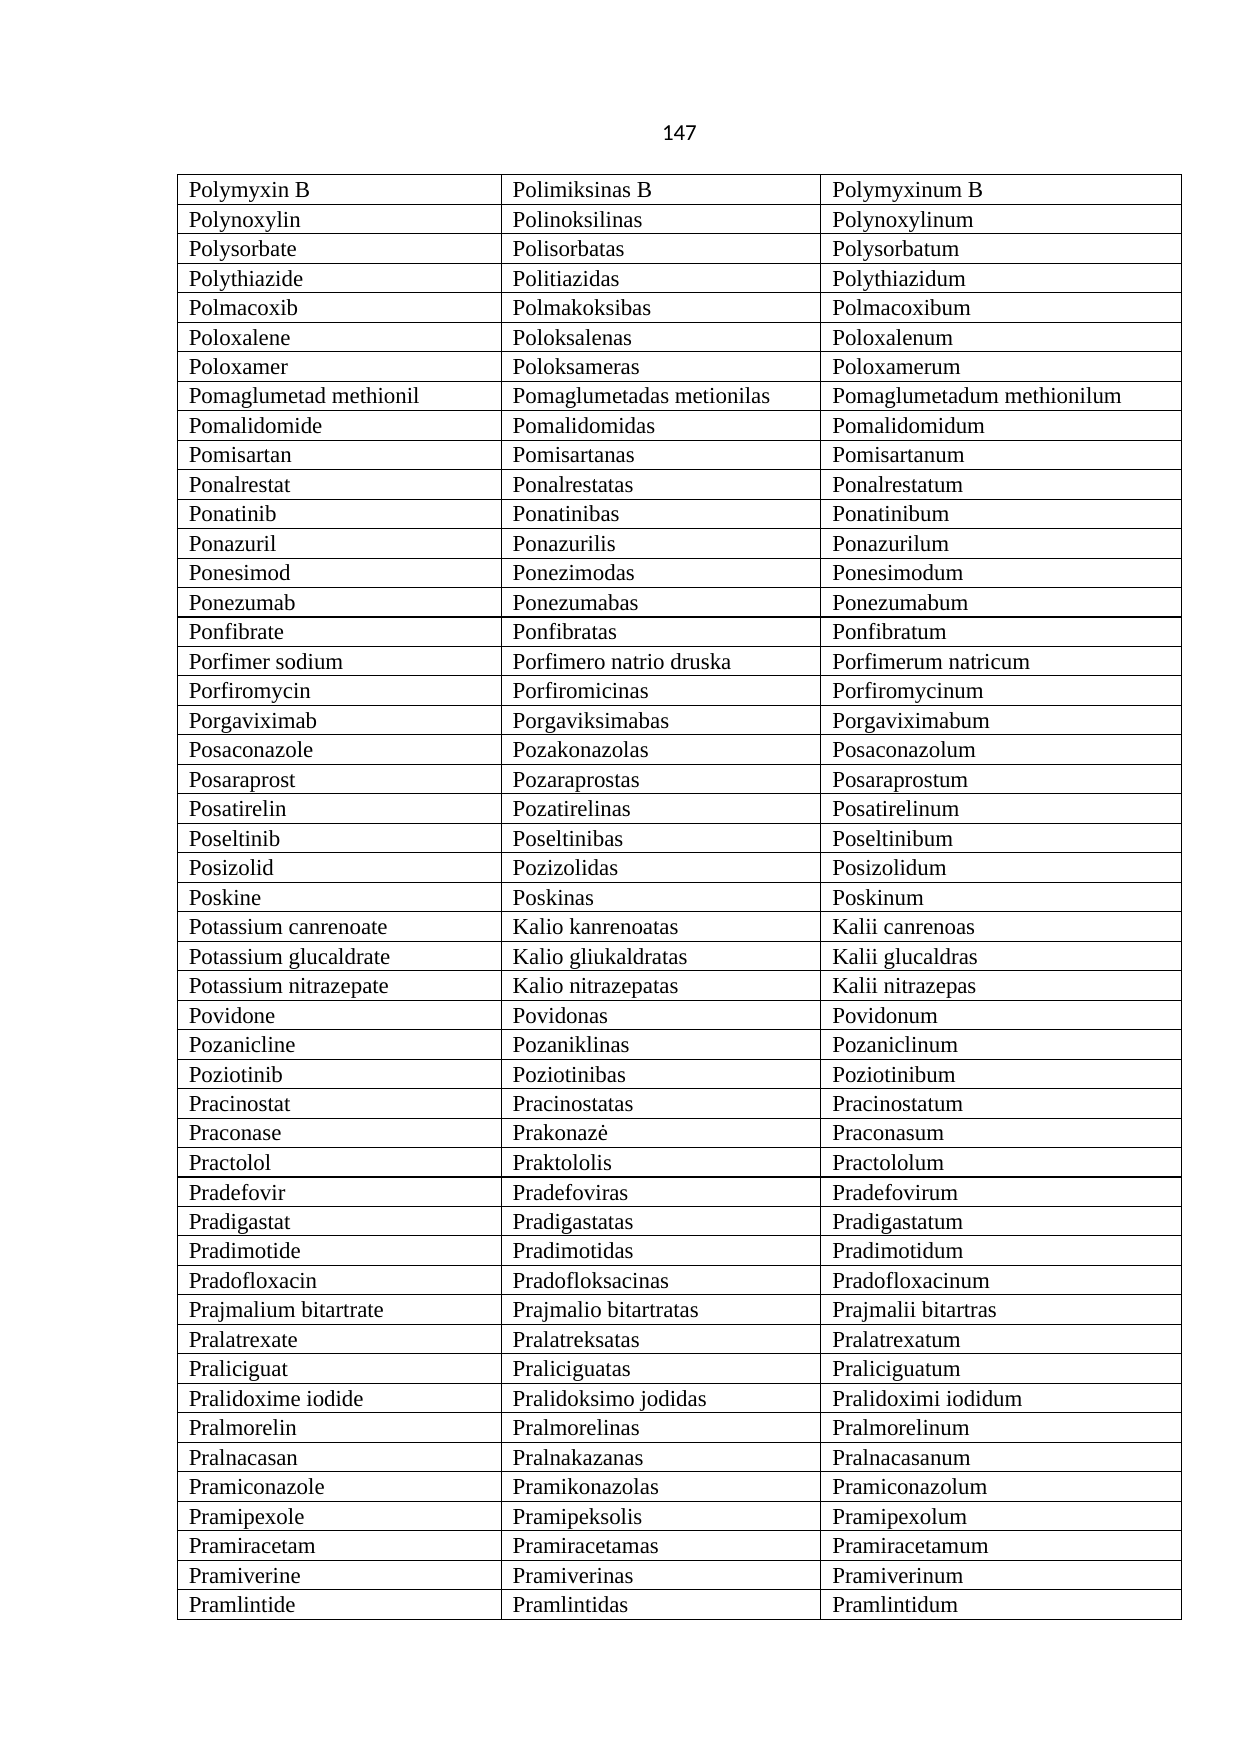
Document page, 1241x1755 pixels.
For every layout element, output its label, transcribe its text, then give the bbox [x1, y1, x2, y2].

table_cell Pramiracetam [178, 1531, 501, 1560]
table_cell Ponatinibum [821, 500, 1181, 528]
table_cell Praliciguatum [821, 1354, 1181, 1383]
table_cell Polymyxinum B [821, 175, 1181, 204]
table_cell Pradofloxacinum [821, 1266, 1181, 1294]
table_cell Kalii nitrazepas [821, 971, 1181, 999]
table_cell Porgaviximab [178, 706, 501, 734]
table_cell Poskinas [502, 883, 820, 911]
table_cell Ponalrestat [178, 470, 501, 498]
table_cell Posatirelinum [821, 794, 1181, 823]
table_cell Ponalrestatas [502, 470, 820, 498]
table_cell Ponezumabas [502, 588, 820, 616]
table_cell Poziotinib [178, 1060, 501, 1088]
table_cell Ponazurilis [502, 529, 820, 557]
table_cell Posaconazolum [821, 735, 1181, 764]
table_cell Kalio gliukaldratas [502, 942, 820, 970]
table_cell Pracinostat [178, 1089, 501, 1117]
table_cell Posizolid [178, 853, 501, 882]
table_cell Porfiromycinum [821, 676, 1181, 705]
table_cell Pramiverine [178, 1561, 501, 1589]
table_cell Poseltinibas [502, 824, 820, 852]
table_cell Poziotinibas [502, 1060, 820, 1088]
table_cell Pozakonazolas [502, 735, 820, 764]
table_cell Praconase [178, 1119, 501, 1147]
table_cell Poloxamer [178, 352, 501, 381]
table_cell Pramipeksolis [502, 1502, 820, 1530]
table_cell Politiazidas [502, 264, 820, 292]
table_cell Pralnakazanas [502, 1443, 820, 1471]
table_cell Pramiverinas [502, 1561, 820, 1589]
table_cell Poloksalenas [502, 323, 820, 351]
table_cell Ponfibratum [821, 618, 1181, 646]
table_cell Pralatrexatum [821, 1325, 1181, 1353]
table_cell Pralmorelinum [821, 1413, 1181, 1442]
table_cell Pomisartan [178, 441, 501, 469]
table_cell Posaraprostum [821, 765, 1181, 793]
table_cell Porgaviximabum [821, 706, 1181, 734]
table_cell Pradigastatas [502, 1207, 820, 1235]
table_cell Pomaglumetad methionil [178, 382, 501, 410]
table_cell Porgaviksimabas [502, 706, 820, 734]
table_cell Porfimerum natricum [821, 647, 1181, 675]
table_cell Ponesimodum [821, 559, 1181, 587]
table_cell Pracinostatas [502, 1089, 820, 1117]
table_cell Pozaniklinas [502, 1030, 820, 1058]
table_cell Pramlintidum [821, 1590, 1181, 1619]
table_cell Prajmalii bitartras [821, 1295, 1181, 1324]
table_cell Pomisartanum [821, 441, 1181, 469]
table_cell Ponezumabum [821, 588, 1181, 616]
table_cell Pralmorelin [178, 1413, 501, 1442]
table_cell Pralatreksatas [502, 1325, 820, 1353]
table_cell Ponezimodas [502, 559, 820, 587]
table_cell Pramlintidas [502, 1590, 820, 1619]
table_cell Pramikonazolas [502, 1472, 820, 1501]
table_cell Ponalrestatum [821, 470, 1181, 498]
table_cell Pomalidomidas [502, 411, 820, 439]
table_cell Polimiksinas B [502, 175, 820, 204]
table_cell Polmacoxib [178, 293, 501, 322]
table_cell Kalii glucaldras [821, 942, 1181, 970]
table_cell Pramiverinum [821, 1561, 1181, 1589]
table_cell Pramiconazole [178, 1472, 501, 1501]
table_cell Porfimero natrio druska [502, 647, 820, 675]
table_cell Pradofloxacin [178, 1266, 501, 1294]
table_cell Praktololis [502, 1148, 820, 1176]
table_cell Ponatinibas [502, 500, 820, 528]
table_cell Polynoxylinum [821, 205, 1181, 233]
table_cell Pozanicline [178, 1030, 501, 1058]
table_cell Pralnacasanum [821, 1443, 1181, 1471]
table_cell Ponezumab [178, 588, 501, 616]
table_cell Ponfibratas [502, 618, 820, 646]
table_cell Pracinostatum [821, 1089, 1181, 1117]
table_cell Potassium canrenoate [178, 912, 501, 941]
table_cell Pomalidomidum [821, 411, 1181, 439]
table_cell Porfiromycin [178, 676, 501, 705]
table_cell Pomaglumetadas metionilas [502, 382, 820, 410]
table_cell Poloxalene [178, 323, 501, 351]
table_cell Pramiracetamum [821, 1531, 1181, 1560]
table_cell Ponazuril [178, 529, 501, 557]
table_cell Ponazurilum [821, 529, 1181, 557]
table_cell Pralidoksimo jodidas [502, 1384, 820, 1412]
table_cell Povidonas [502, 1001, 820, 1029]
table_cell Polisorbatas [502, 234, 820, 263]
table_cell Pralatrexate [178, 1325, 501, 1353]
table_cell Porfiromicinas [502, 676, 820, 705]
table_cell Pramipexole [178, 1502, 501, 1530]
table_cell Polinoksilinas [502, 205, 820, 233]
table_cell Povidone [178, 1001, 501, 1029]
table_cell Poseltinibum [821, 824, 1181, 852]
table_cell Polysorbatum [821, 234, 1181, 263]
table_cell Praliciguatas [502, 1354, 820, 1383]
table_cell Poloxamerum [821, 352, 1181, 381]
table_cell Potassium glucaldrate [178, 942, 501, 970]
table_cell Poseltinib [178, 824, 501, 852]
table_cell Porfimer sodium [178, 647, 501, 675]
table_cell Kalio kanrenoatas [502, 912, 820, 941]
table_cell Poziotinibum [821, 1060, 1181, 1088]
table_cell Posaraprost [178, 765, 501, 793]
table_cell Prakonazė [502, 1119, 820, 1147]
table_cell Prajmalio bitartratas [502, 1295, 820, 1324]
table_cell Poloksameras [502, 352, 820, 381]
table_cell Prajmalium bitartrate [178, 1295, 501, 1324]
table_cell Pramipexolum [821, 1502, 1181, 1530]
table_cell Poloxalenum [821, 323, 1181, 351]
table_cell Polythiazidum [821, 264, 1181, 292]
table_cell Pradefovir [178, 1178, 501, 1206]
table_cell Pomisartanas [502, 441, 820, 469]
table_cell Practolol [178, 1148, 501, 1176]
table_cell Pradofloksacinas [502, 1266, 820, 1294]
table_cell Ponfibrate [178, 618, 501, 646]
table_cell Pomalidomide [178, 411, 501, 439]
table_cell Poskinum [821, 883, 1181, 911]
table_cell Pozaraprostas [502, 765, 820, 793]
table_cell Praconasum [821, 1119, 1181, 1147]
table_cell Pradimotidas [502, 1236, 820, 1265]
table_cell Pradimotide [178, 1236, 501, 1265]
table_cell Pradefoviras [502, 1178, 820, 1206]
table_cell Poskine [178, 883, 501, 911]
table_cell Polynoxylin [178, 205, 501, 233]
table_cell Pramiracetamas [502, 1531, 820, 1560]
table_cell Kalio nitrazepatas [502, 971, 820, 999]
table_cell Pralidoximi iodidum [821, 1384, 1181, 1412]
table_cell Pralmorelinas [502, 1413, 820, 1442]
table_cell Pradefovirum [821, 1178, 1181, 1206]
table_cell Pozizolidas [502, 853, 820, 882]
table_cell Praliciguat [178, 1354, 501, 1383]
table_cell Ponesimod [178, 559, 501, 587]
table_cell Pradigastat [178, 1207, 501, 1235]
table_cell Pralidoxime iodide [178, 1384, 501, 1412]
table_cell Polythiazide [178, 264, 501, 292]
table_cell Polymyxin B [178, 175, 501, 204]
table_cell Pramlintide [178, 1590, 501, 1619]
table_cell Pozaniclinum [821, 1030, 1181, 1058]
table_cell Polmakoksibas [502, 293, 820, 322]
table_cell Pradigastatum [821, 1207, 1181, 1235]
table_cell Potassium nitrazepate [178, 971, 501, 999]
table_cell Posizolidum [821, 853, 1181, 882]
table_cell Pralnacasan [178, 1443, 501, 1471]
table_cell Polysorbate [178, 234, 501, 263]
table_cell Ponatinib [178, 500, 501, 528]
table_cell Posaconazole [178, 735, 501, 764]
table_cell Pramiconazolum [821, 1472, 1181, 1501]
table_cell Pozatirelinas [502, 794, 820, 823]
table_cell Practololum [821, 1148, 1181, 1176]
table_cell Posatirelin [178, 794, 501, 823]
table_cell Povidonum [821, 1001, 1181, 1029]
table_cell Pomaglumetadum methionilum [821, 382, 1181, 410]
table_cell Polmacoxibum [821, 293, 1181, 322]
table_cell Pradimotidum [821, 1236, 1181, 1265]
table_cell Kalii canrenoas [821, 912, 1181, 941]
